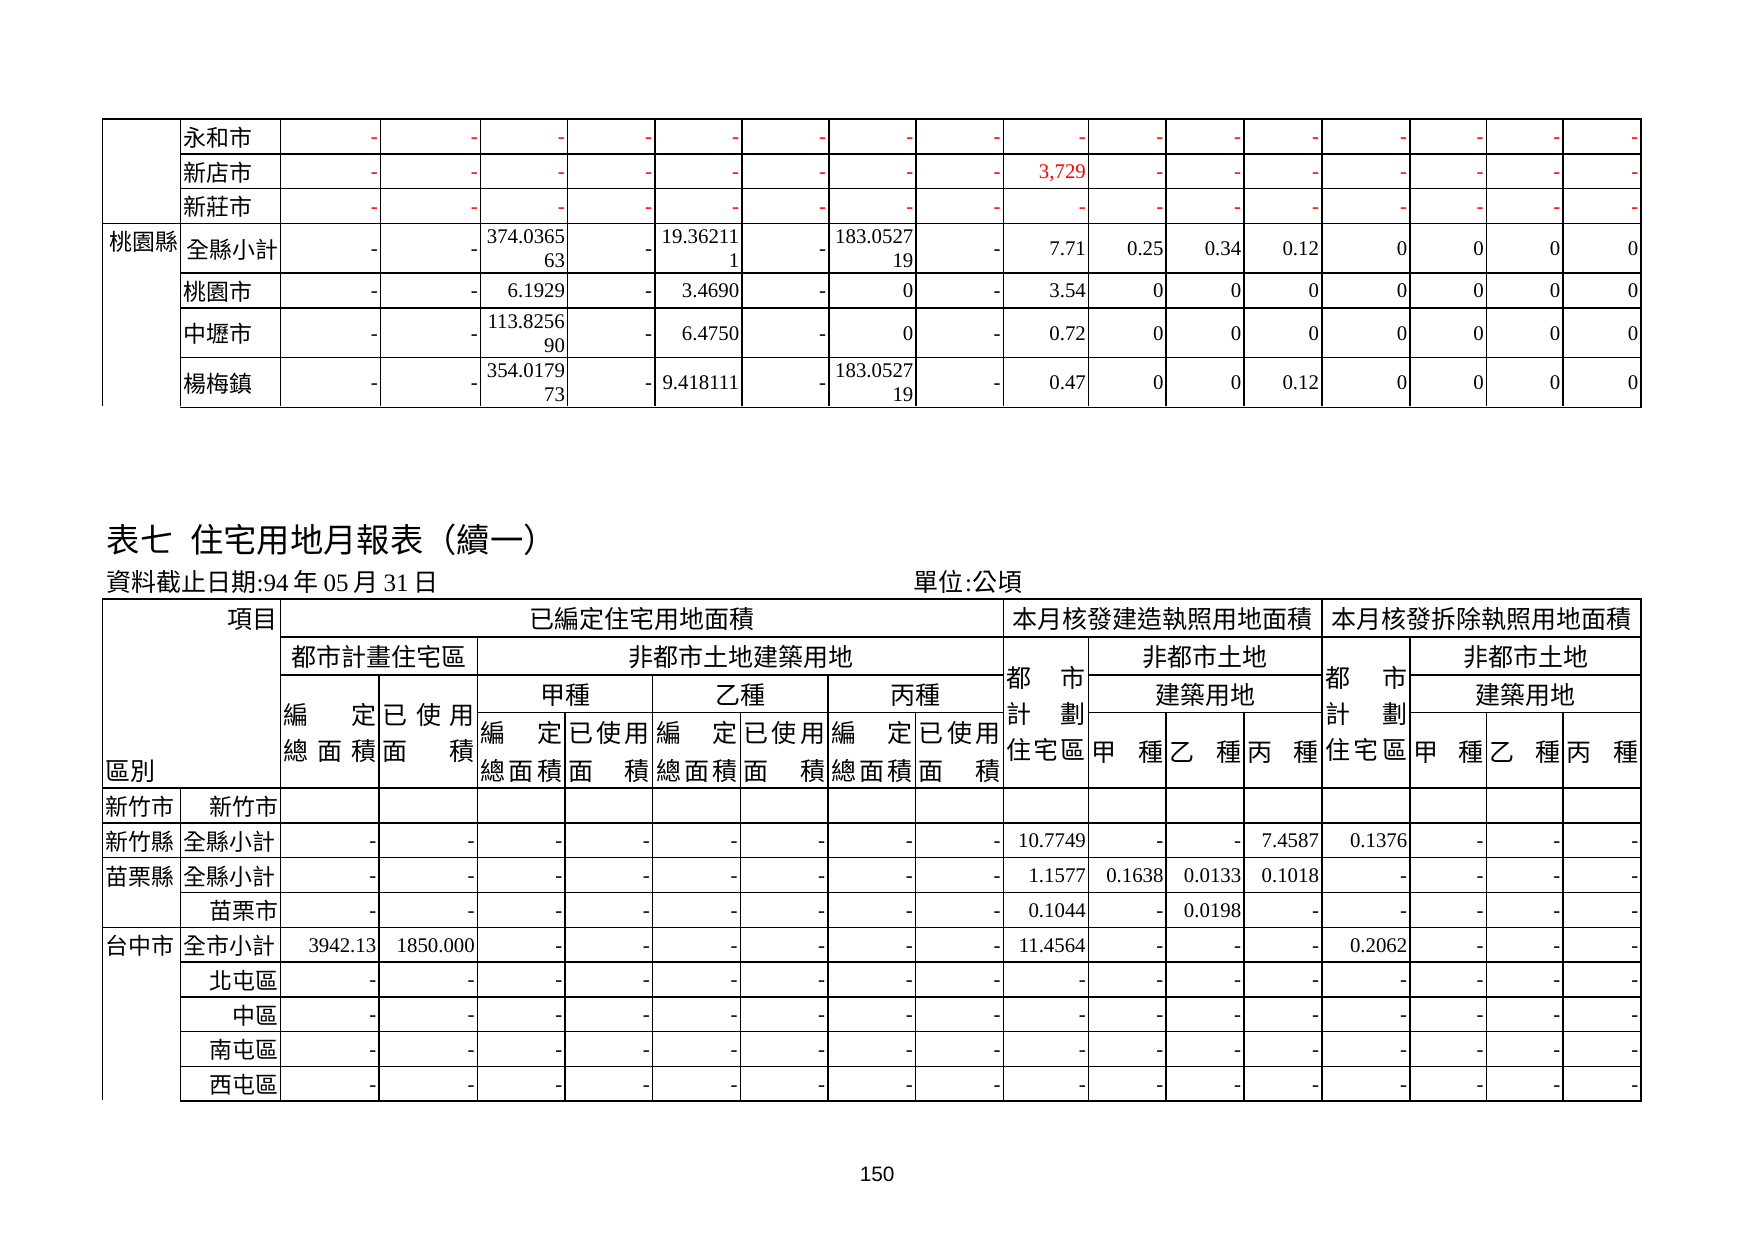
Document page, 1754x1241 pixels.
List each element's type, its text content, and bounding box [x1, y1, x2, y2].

table_cell - [829, 1067, 915, 1100]
table_cell [103, 712, 196, 749]
table_cell 0 [1245, 274, 1321, 307]
table_cell 編定 [653, 713, 740, 749]
table_cell 丙種 [1564, 713, 1640, 787]
table_cell - [1564, 824, 1640, 857]
table_cell - [1167, 928, 1243, 961]
table_cell - [1487, 858, 1562, 892]
table_cell - [566, 963, 652, 996]
table_cell [1167, 789, 1243, 822]
table_cell 甲種 [1411, 713, 1486, 787]
table_cell 新莊市 [181, 189, 280, 222]
table_cell - [381, 189, 480, 222]
table_cell - [1004, 120, 1088, 153]
table_cell - [1323, 155, 1409, 188]
table_cell - [829, 893, 915, 926]
table_cell - [830, 155, 915, 188]
table_cell 桃園市 [181, 274, 280, 307]
table_cell 0 [1564, 224, 1640, 272]
table_cell [103, 636, 196, 674]
table_cell - [1245, 1067, 1321, 1100]
table_cell 全縣小計 [181, 858, 280, 892]
table_cell 0 [830, 309, 915, 357]
table_cell - [1411, 1067, 1486, 1100]
table_cell 0 [1167, 274, 1243, 307]
table_cell - [1487, 928, 1562, 961]
table_cell - [481, 155, 567, 188]
table_cell 183.052719 [830, 358, 915, 406]
table_cell 桃園縣 [103, 224, 180, 406]
table_cell - [1167, 824, 1243, 857]
table_cell 0 [1323, 358, 1409, 406]
table_cell - [281, 120, 380, 153]
table_cell - [917, 309, 1003, 357]
table_cell 面積 [916, 750, 1003, 787]
table_cell - [743, 309, 828, 357]
table_header [103, 600, 196, 636]
table_cell - [1089, 189, 1165, 222]
table_cell - [566, 928, 652, 961]
table_cell - [1411, 998, 1486, 1031]
table_cell 6.4750 [656, 309, 741, 357]
table_cell - [478, 1067, 564, 1100]
table_cell - [281, 224, 380, 272]
table_cell 編定 總面積 [281, 676, 378, 787]
table_cell - [1411, 928, 1486, 961]
table_cell [380, 789, 477, 822]
table_cell 編定 [478, 713, 564, 749]
table_cell - [741, 963, 827, 996]
table_cell - [1167, 1032, 1243, 1066]
table_cell - [916, 824, 1003, 857]
table_cell - [1089, 893, 1165, 926]
table_cell - [743, 120, 828, 153]
table_cell - [917, 358, 1003, 406]
table_cell - [281, 998, 378, 1031]
table_cell - [829, 1032, 915, 1066]
table_cell - [381, 358, 480, 406]
table_cell 都市計畫住宅區 [281, 638, 477, 674]
table_cell - [1089, 120, 1165, 153]
table_cell - [1487, 893, 1562, 926]
table_cell - [1411, 824, 1486, 857]
table_cell 已使用 [916, 713, 1003, 749]
table_cell 0.47 [1004, 358, 1088, 406]
table_cell - [381, 309, 480, 357]
table_cell - [1411, 893, 1486, 926]
table_cell - [741, 824, 827, 857]
table_cell [478, 789, 564, 822]
table_cell - [1167, 963, 1243, 996]
table_cell - [1411, 1032, 1486, 1066]
table_cell - [1323, 1067, 1409, 1100]
table_cell 9.418111 [656, 358, 741, 406]
table_cell - [741, 858, 827, 892]
table_cell 0 [1564, 358, 1640, 406]
table_cell 0 [1411, 358, 1486, 406]
table_cell 7.71 [1004, 224, 1088, 272]
table_cell - [1323, 963, 1409, 996]
table_cell - [1487, 120, 1562, 153]
table_cell - [656, 120, 741, 153]
table_cell 0.72 [1004, 309, 1088, 357]
table_cell 0 [1487, 358, 1562, 406]
table_cell - [1564, 858, 1640, 892]
table_header 項目 [196, 600, 280, 636]
table_cell 0.12 [1245, 224, 1321, 272]
table_cell [566, 789, 652, 822]
table_cell - [380, 963, 477, 996]
table_cell 楊梅鎮 [181, 358, 280, 406]
table_cell 0 [1411, 309, 1486, 357]
table_cell 非都市土地 [1089, 638, 1321, 674]
table_cell 區別 [103, 750, 196, 787]
table_cell - [917, 274, 1003, 307]
table_cell 全市小計 [181, 928, 280, 961]
table_cell - [1167, 1067, 1243, 1100]
table_cell [196, 636, 280, 674]
table_cell 已使用 [741, 713, 827, 749]
table_cell 0 [1167, 309, 1243, 357]
table_cell - [1089, 928, 1165, 961]
table_cell - [1411, 189, 1486, 222]
table_cell - [916, 1067, 1003, 1100]
table_cell [196, 674, 280, 712]
table_cell 都市 計劃 住宅區 [1004, 638, 1088, 787]
table_cell 19.362111 [656, 224, 741, 272]
table_cell - [381, 274, 480, 307]
table_cell 0.2062 [1323, 928, 1409, 961]
table_cell - [653, 928, 740, 961]
table_cell [741, 789, 827, 822]
table_cell 3942.13 [281, 928, 378, 961]
table_cell [196, 712, 280, 749]
table_cell - [281, 1032, 378, 1066]
text 表七 住宅用地月報表（續一） [106, 514, 1648, 562]
table_cell - [1564, 1032, 1640, 1066]
table_cell - [568, 155, 654, 188]
table_cell - [1411, 155, 1486, 188]
table_cell 甲種 [478, 676, 652, 712]
table_cell [103, 674, 196, 712]
table_cell - [653, 858, 740, 892]
table_cell - [653, 963, 740, 996]
table_cell 0.1018 [1245, 858, 1321, 892]
table_cell 0 [1411, 274, 1486, 307]
table_cell - [1487, 998, 1562, 1031]
table_cell 0.1044 [1004, 893, 1088, 926]
table_cell - [1564, 928, 1640, 961]
table_cell 新店市 [181, 155, 280, 188]
table_cell 0 [1245, 309, 1321, 357]
table_cell - [741, 928, 827, 961]
table_cell - [1323, 120, 1409, 153]
table_cell 113.825690 [481, 309, 567, 357]
table_cell - [656, 155, 741, 188]
table_cell 7.4587 [1245, 824, 1321, 857]
table_cell - [481, 189, 567, 222]
table_cell - [1411, 120, 1486, 153]
table_cell [1323, 789, 1409, 822]
table_cell - [478, 858, 564, 892]
table_cell 3.4690 [656, 274, 741, 307]
table_cell - [1089, 155, 1165, 188]
table_cell 0 [1487, 224, 1562, 272]
table_cell - [1564, 963, 1640, 996]
table_cell - [1167, 120, 1243, 153]
table_cell - [381, 120, 480, 153]
table_cell 6.1929 [481, 274, 567, 307]
table_cell - [281, 189, 380, 222]
table_cell 西屯區 [181, 1067, 280, 1100]
table_cell 0 [1564, 274, 1640, 307]
table_cell - [281, 274, 380, 307]
table_cell - [1323, 1032, 1409, 1066]
table_cell - [1487, 1067, 1562, 1100]
table_cell - [566, 824, 652, 857]
table_cell 0.12 [1245, 358, 1321, 406]
table_cell - [1167, 189, 1243, 222]
table_cell - [653, 824, 740, 857]
table_cell - [917, 120, 1003, 153]
table_cell 新竹市 [103, 789, 180, 822]
table_cell - [478, 1032, 564, 1066]
table_cell - [916, 858, 1003, 892]
table_cell - [916, 963, 1003, 996]
text 資料截止日期:94年05月31日 單位:公頃 [106, 562, 1648, 598]
table_cell - [829, 998, 915, 1031]
table_cell [916, 789, 1003, 822]
table_cell 都市 計劃 住宅區 [1323, 638, 1409, 787]
table_cell - [1089, 1067, 1165, 1100]
table_cell - [566, 998, 652, 1031]
table_cell - [1245, 155, 1321, 188]
table_cell - [566, 1032, 652, 1066]
table_cell 0 [1487, 274, 1562, 307]
table_cell - [653, 998, 740, 1031]
table_cell - [1245, 893, 1321, 926]
table_cell - [380, 893, 477, 926]
table_cell - [916, 928, 1003, 961]
table_cell - [1564, 893, 1640, 926]
table_cell - [568, 224, 654, 272]
table_cell - [1564, 1067, 1640, 1100]
table_cell - [1564, 998, 1640, 1031]
table_cell 0 [1089, 274, 1165, 307]
table_cell - [1004, 1032, 1088, 1066]
table_cell - [1245, 998, 1321, 1031]
table_cell - [380, 824, 477, 857]
table_cell 編定 [829, 713, 915, 749]
table_cell 0.0133 [1167, 858, 1243, 892]
table_cell 0 [1323, 224, 1409, 272]
table_cell 0.1638 [1089, 858, 1165, 892]
table_cell 總面積 [829, 750, 915, 787]
table_cell - [1167, 155, 1243, 188]
table_cell 苗栗市 [181, 893, 280, 926]
table_cell - [568, 309, 654, 357]
table_cell - [917, 155, 1003, 188]
table_cell 面積 [566, 750, 652, 787]
table_cell [653, 789, 740, 822]
table_cell - [281, 309, 380, 357]
table_cell 苗栗縣 [103, 858, 180, 926]
table_cell - [743, 274, 828, 307]
table_cell - [566, 858, 652, 892]
table_cell 北屯區 [181, 963, 280, 996]
table_cell - [1089, 824, 1165, 857]
table_cell - [653, 893, 740, 926]
table_cell - [1564, 189, 1640, 222]
table_cell - [1323, 998, 1409, 1031]
table_header 本月核發拆除執照用地面積 [1323, 600, 1640, 636]
table_cell 3.54 [1004, 274, 1088, 307]
table_cell - [743, 155, 828, 188]
table_cell - [381, 155, 480, 188]
table_cell - [1004, 189, 1088, 222]
table_cell - [566, 893, 652, 926]
table_cell 總面積 [478, 750, 564, 787]
table_cell 非都市土地 [1411, 638, 1640, 674]
table_cell - [568, 358, 654, 406]
table_cell 面積 [741, 750, 827, 787]
table_cell 南屯區 [181, 1032, 280, 1066]
table_cell - [830, 189, 915, 222]
table_cell 3,729 [1004, 155, 1088, 188]
table_cell - [281, 358, 380, 406]
table_cell - [478, 963, 564, 996]
table_cell 建築用地 [1089, 676, 1321, 712]
table_cell - [829, 858, 915, 892]
table_cell 374.036563 [481, 224, 567, 272]
table_cell 乙種 [1167, 713, 1243, 787]
table_cell - [1245, 120, 1321, 153]
table_cell 10.7749 [1004, 824, 1088, 857]
table_cell - [1089, 998, 1165, 1031]
table_cell 0 [1487, 309, 1562, 357]
table_cell [1245, 789, 1321, 822]
table_cell - [281, 858, 378, 892]
table_cell - [743, 358, 828, 406]
table_cell 0 [1167, 358, 1243, 406]
table_cell - [1004, 998, 1088, 1031]
table_cell 非都市土地建築用地 [478, 638, 1003, 674]
table_cell 0.1376 [1323, 824, 1409, 857]
table_cell 0 [1564, 309, 1640, 357]
table_cell - [916, 1032, 1003, 1066]
table_cell - [743, 189, 828, 222]
table_cell - [656, 189, 741, 222]
table_cell - [1487, 189, 1562, 222]
table_header 本月核發建造執照用地面積 [1004, 600, 1321, 636]
table_cell - [281, 824, 378, 857]
table_cell 丙種 [829, 676, 1003, 712]
table_cell - [1167, 998, 1243, 1031]
table_cell - [478, 824, 564, 857]
table_cell - [281, 155, 380, 188]
table_cell 0 [1089, 309, 1165, 357]
table_cell - [380, 1067, 477, 1100]
table_cell - [1487, 824, 1562, 857]
table_cell 0 [1323, 274, 1409, 307]
table_cell - [741, 998, 827, 1031]
table_cell 0 [830, 274, 915, 307]
table_cell 新竹縣 [103, 824, 180, 857]
table_cell 0.25 [1089, 224, 1165, 272]
table_cell [1564, 789, 1640, 822]
table_cell 0 [1089, 358, 1165, 406]
table_cell - [830, 120, 915, 153]
table_cell - [1004, 963, 1088, 996]
table_cell - [381, 224, 480, 272]
table_cell - [916, 893, 1003, 926]
table_cell 0.34 [1167, 224, 1243, 272]
table_cell - [653, 1067, 740, 1100]
table_cell - [1245, 189, 1321, 222]
table_cell 中區 [181, 998, 280, 1031]
table_cell [103, 120, 180, 222]
table_cell 全縣小計 [181, 224, 280, 272]
table_cell 183.052719 [830, 224, 915, 272]
table_cell - [1411, 858, 1486, 892]
table_cell 乙種 [653, 676, 827, 712]
table_cell - [741, 893, 827, 926]
table_cell - [741, 1032, 827, 1066]
table_cell - [1245, 963, 1321, 996]
table_cell - [481, 120, 567, 153]
table_cell - [1564, 120, 1640, 153]
table_cell [829, 789, 915, 822]
table_cell 11.4564 [1004, 928, 1088, 961]
table_cell - [917, 189, 1003, 222]
table_cell 中壢市 [181, 309, 280, 357]
table_cell - [1323, 189, 1409, 222]
table_cell - [568, 274, 654, 307]
table_cell - [380, 1032, 477, 1066]
table_cell [1004, 789, 1088, 822]
table_cell - [743, 224, 828, 272]
table_cell - [1323, 858, 1409, 892]
table_cell 已使用 [566, 713, 652, 749]
table_cell - [1411, 963, 1486, 996]
table_cell 永和市 [181, 120, 280, 153]
table_cell - [478, 928, 564, 961]
table_cell - [1089, 1032, 1165, 1066]
table_cell - [1564, 155, 1640, 188]
table_cell - [1004, 1067, 1088, 1100]
table_cell - [568, 189, 654, 222]
table_cell 1850.000 [380, 928, 477, 961]
table_cell [196, 750, 280, 787]
table_cell 甲種 [1089, 713, 1165, 787]
table_cell 總面積 [653, 750, 740, 787]
table_cell - [653, 1032, 740, 1066]
table_cell 乙種 [1487, 713, 1562, 787]
table_cell - [1323, 893, 1409, 926]
table_cell 已使用 面積 [380, 676, 477, 787]
table_cell - [568, 120, 654, 153]
table_cell 新竹市 [181, 789, 280, 822]
table_cell - [829, 824, 915, 857]
table_cell - [1245, 1032, 1321, 1066]
table_cell - [1487, 155, 1562, 188]
table_cell - [478, 893, 564, 926]
table_cell - [829, 963, 915, 996]
table_cell - [566, 1067, 652, 1100]
table_cell - [917, 224, 1003, 272]
table_cell - [380, 998, 477, 1031]
table_cell 1.1577 [1004, 858, 1088, 892]
table_cell [1089, 789, 1165, 822]
table_cell - [741, 1067, 827, 1100]
table_cell - [916, 998, 1003, 1031]
table_cell 0 [1323, 309, 1409, 357]
table_cell - [829, 928, 915, 961]
table_cell 全縣小計 [181, 824, 280, 857]
table_cell - [1089, 963, 1165, 996]
table_cell 建築用地 [1411, 676, 1640, 712]
table_cell - [281, 1067, 378, 1100]
table_cell - [281, 963, 378, 996]
table_cell 0 [1411, 224, 1486, 272]
table_cell [1487, 789, 1562, 822]
table_cell 0.0198 [1167, 893, 1243, 926]
table_cell - [380, 858, 477, 892]
table_cell 台中市 [103, 928, 180, 1100]
table_cell 丙種 [1245, 713, 1321, 787]
table_cell - [281, 893, 378, 926]
table_cell - [1245, 928, 1321, 961]
table_cell - [1487, 1032, 1562, 1066]
table_cell 354.017973 [481, 358, 567, 406]
table_cell [1411, 789, 1486, 822]
table_header 已編定住宅用地面積 [281, 600, 1003, 636]
table_cell [281, 789, 378, 822]
table_cell - [1487, 963, 1562, 996]
table_cell - [478, 998, 564, 1031]
